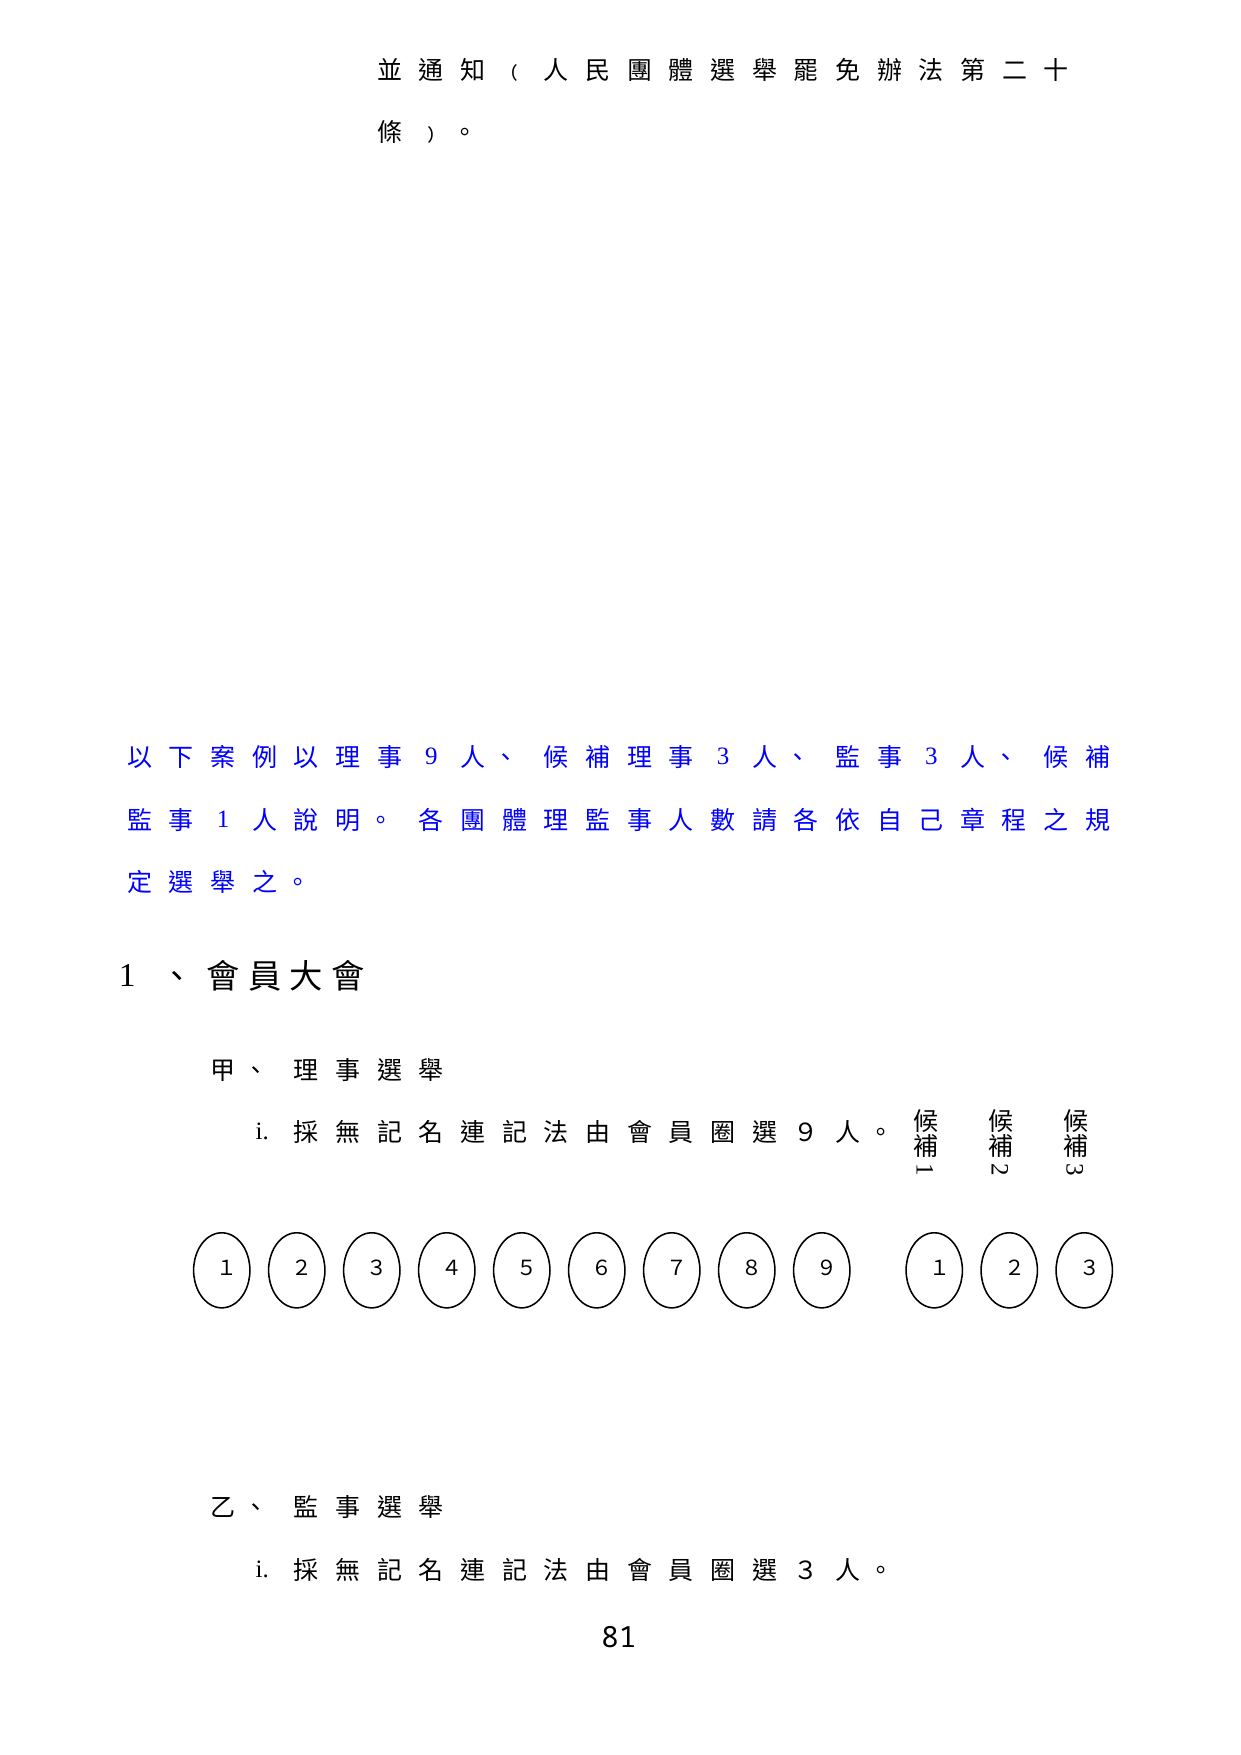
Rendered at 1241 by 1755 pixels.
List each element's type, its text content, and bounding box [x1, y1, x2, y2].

list 採無記名連記法由會員圈選９人。 [219, 1089, 1119, 1183]
list 監事選舉 [169, 1464, 1119, 1527]
text 甲、理事選舉 [169, 1027, 1119, 1089]
list 候補3 [1057, 1108, 1094, 1183]
text 以下案例以理事9人、候補理事3人、監事3人、候補監事1人說明。各團體理監事人數請各依自己章程之規定選舉之。 [119, 714, 1119, 902]
list 候補2 [982, 1108, 1019, 1183]
list 並通知﹙人民團體選舉罷免辦法第二十條﹚。 [319, 27, 1119, 152]
list 會員大會 [119, 902, 1119, 1027]
list 採無記名連記法由會員圈選３人。 [219, 1527, 1119, 1589]
list 候補1 [907, 1108, 944, 1183]
